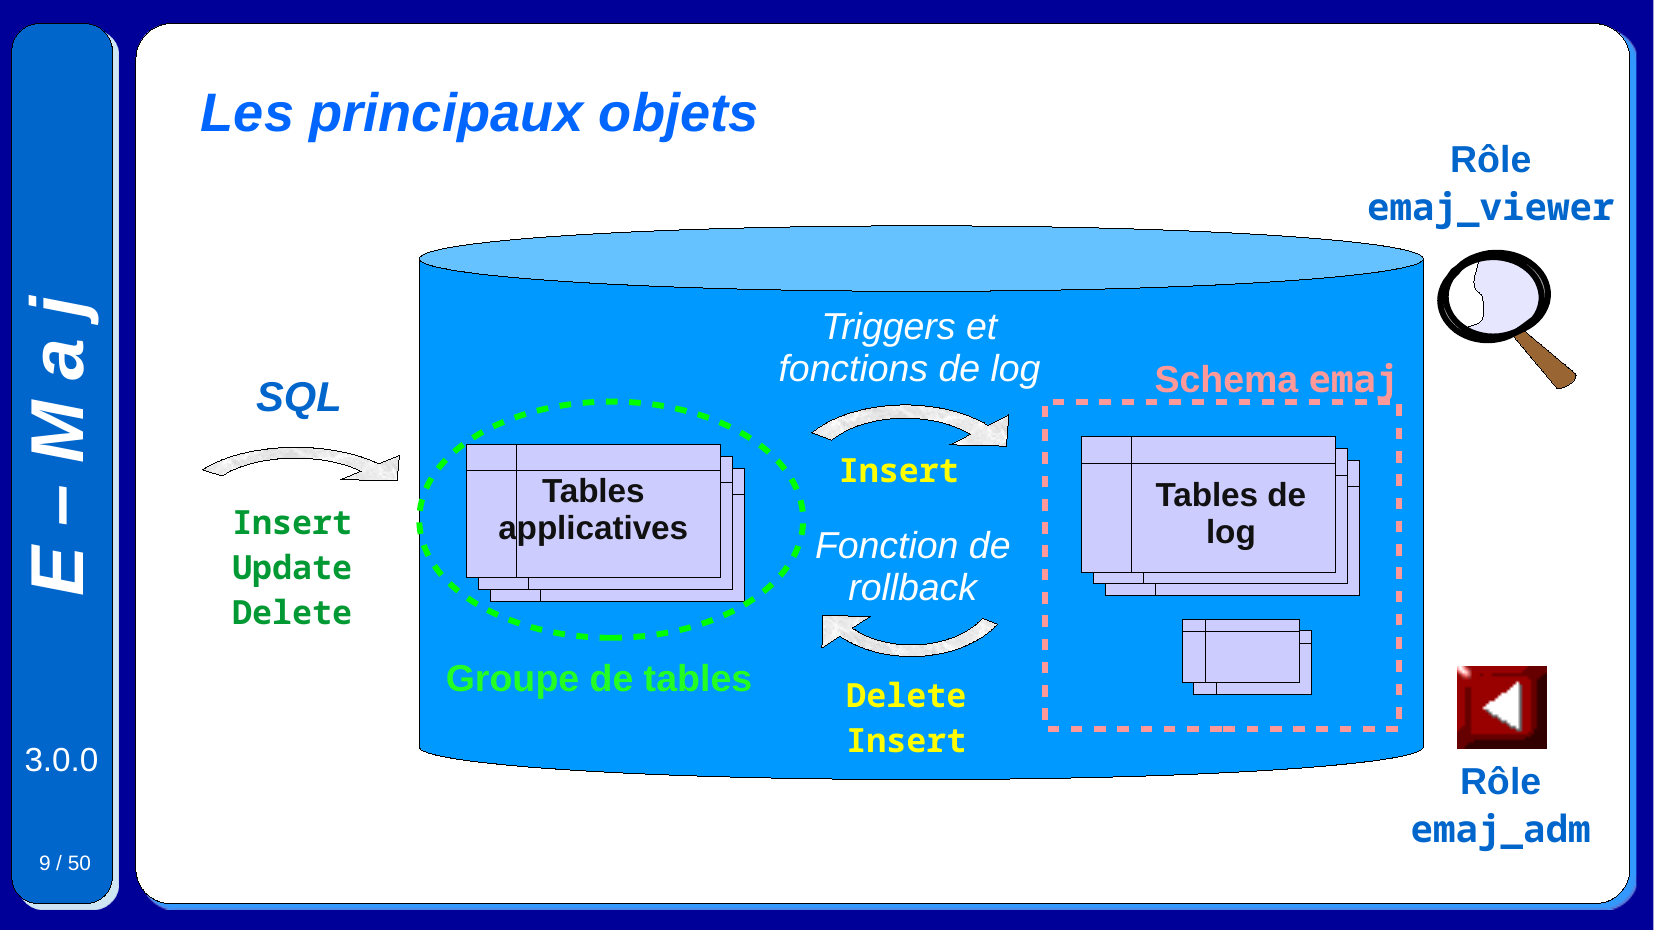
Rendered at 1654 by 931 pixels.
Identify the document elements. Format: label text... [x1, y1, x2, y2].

text_box [202, 447, 400, 481]
text_box Groupe de tables [431, 649, 768, 707]
text_box Schema emaj [1139, 344, 1414, 406]
text_box SQL [194, 366, 404, 428]
text_box Rôle emaj_viewer [1352, 131, 1630, 233]
text_box [419, 260, 1424, 780]
picture [1457, 666, 1547, 749]
text_box Triggers et fonctions de log [761, 298, 1058, 398]
text_box [1440, 252, 1577, 389]
text_box Insert Update Delete [183, 491, 402, 626]
text_box Delete Insert [802, 664, 1010, 759]
text_box Tables de log [1138, 468, 1323, 561]
text_box Insert [817, 439, 981, 494]
text_box Tables applicatives [448, 465, 739, 557]
text_box Fonction de rollback [755, 516, 1070, 616]
text_box Rôle emaj_adm [1395, 752, 1609, 855]
title Les principaux objets [200, 34, 1575, 191]
